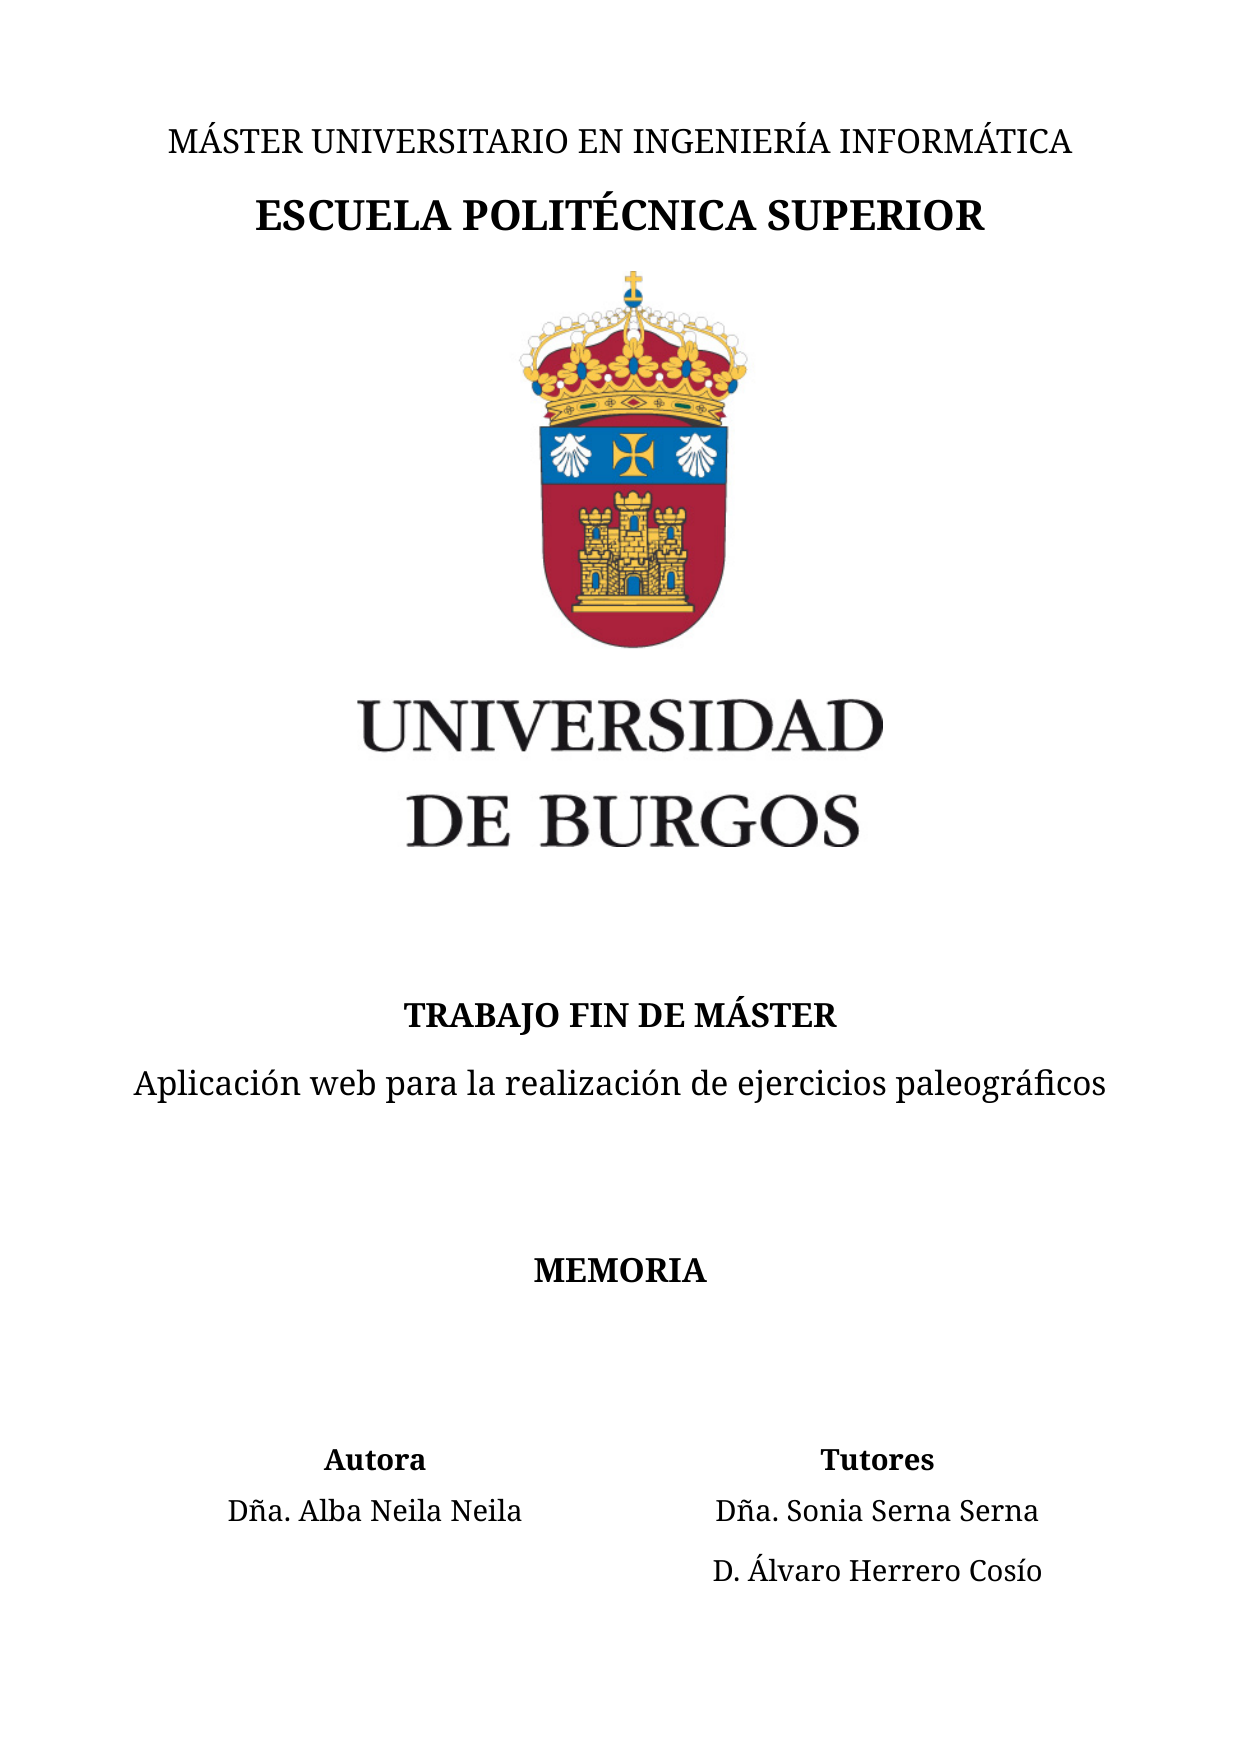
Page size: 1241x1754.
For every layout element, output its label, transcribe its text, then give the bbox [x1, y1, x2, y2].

picture [357, 271, 883, 847]
table_header Autora [118, 1434, 632, 1485]
text MÁSTER UNIVERSITARIO EN INGENIERÍA INFORMÁTICA [118, 118, 1122, 163]
table_header Tutores [632, 1434, 1123, 1485]
text ESCUELA POLITÉCNICA SUPERIOR [118, 186, 1122, 243]
text Aplicación web para la realización de ejercicios paleográficos [118, 1059, 1122, 1105]
table_cell Dña. Alba Neila Neila [118, 1485, 632, 1595]
text TRABAJO FIN DE MÁSTER [118, 991, 1122, 1037]
table_cell Dña. Sonia Serna Serna D. Álvaro Herrero Cosío [632, 1485, 1123, 1595]
